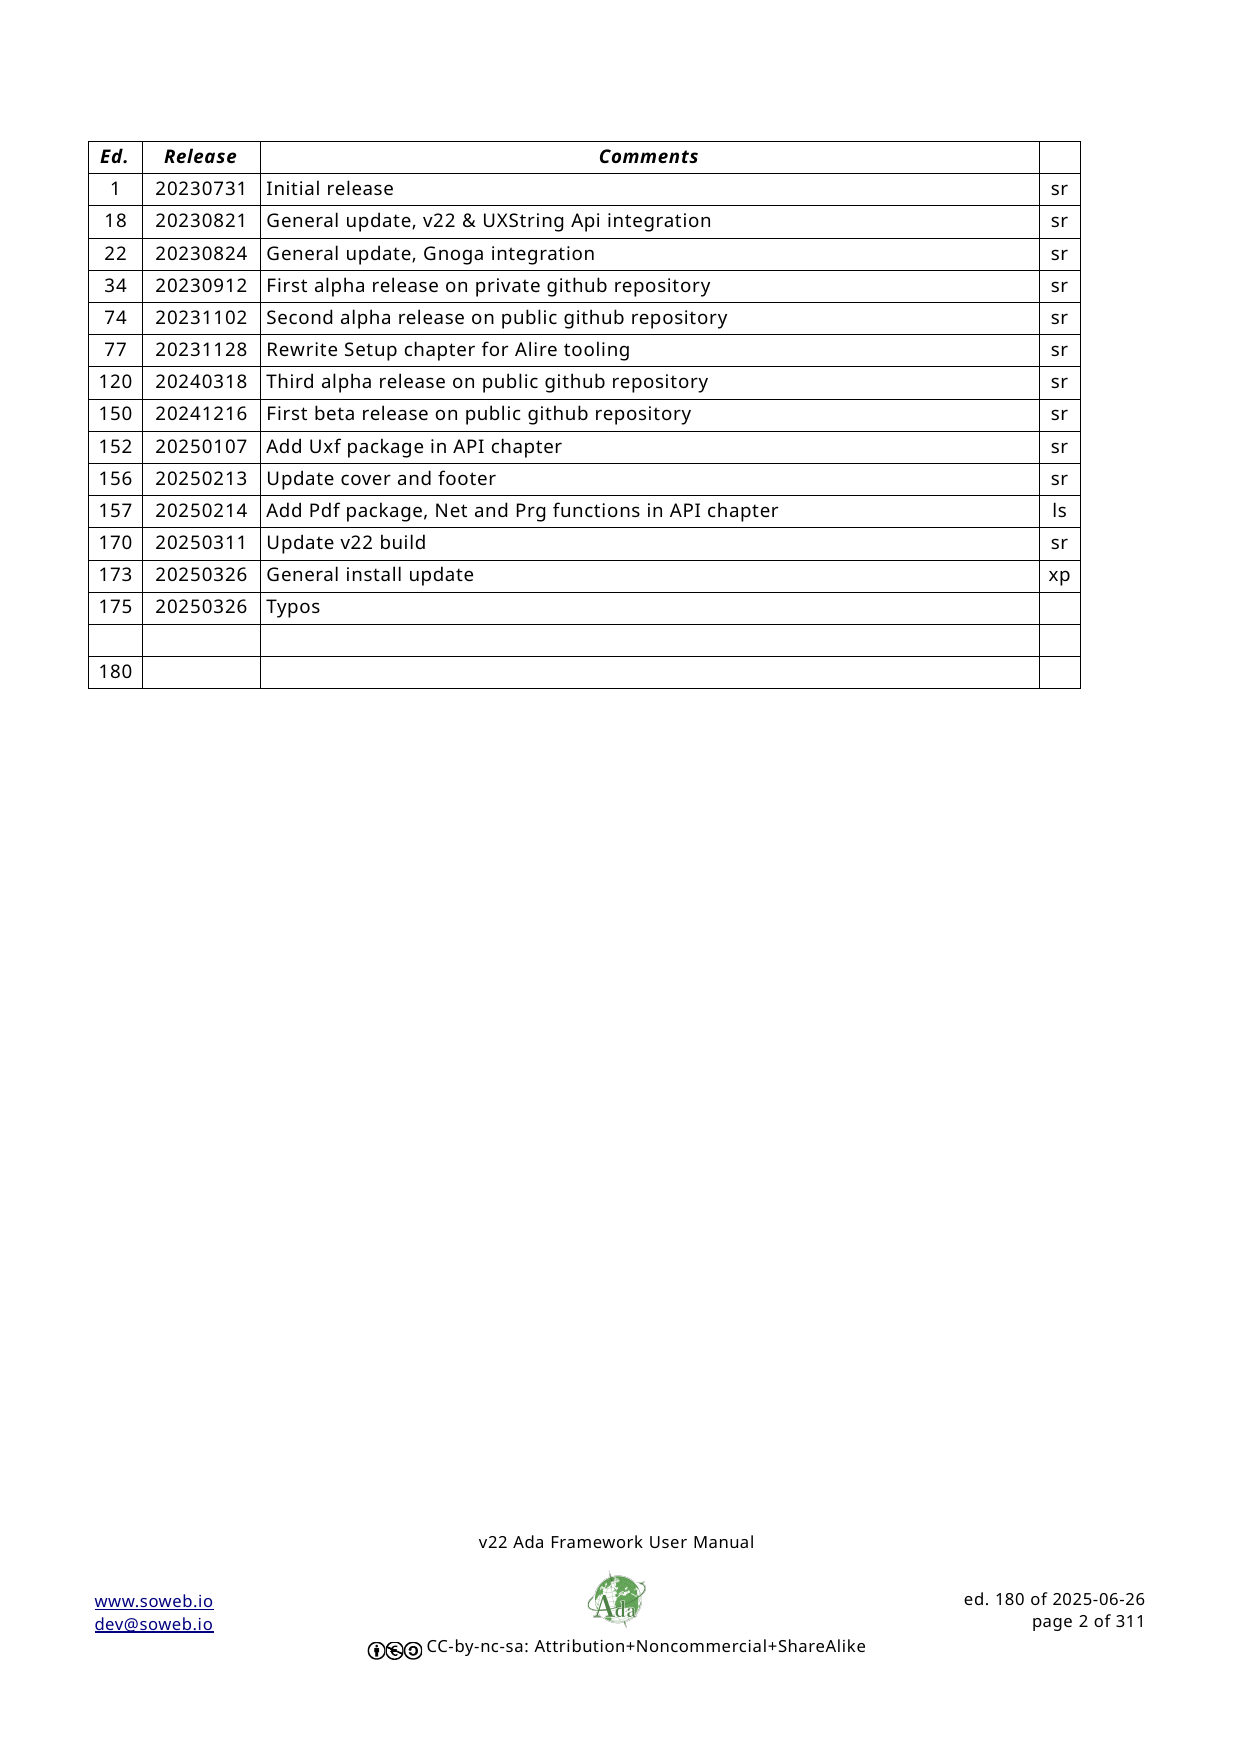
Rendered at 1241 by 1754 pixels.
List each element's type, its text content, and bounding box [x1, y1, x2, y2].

table_cell [89, 625, 142, 656]
table_cell [143, 657, 260, 688]
table_cell 20250326 [143, 561, 260, 592]
table_cell 156 [89, 464, 142, 495]
table_cell xp [1040, 561, 1080, 592]
table_cell 20230731 [143, 174, 260, 205]
table_cell 18 [89, 206, 142, 238]
table_cell [261, 625, 1039, 656]
table_cell 20250311 [143, 528, 260, 559]
table_cell Initial release [261, 174, 1039, 205]
table_cell General update, v22 & UXString Api integration [261, 206, 1039, 238]
table_cell sr [1040, 400, 1080, 431]
table_cell First beta release on public github repository [261, 400, 1039, 431]
table_cell sr [1040, 174, 1080, 205]
table_cell 20231102 [143, 303, 260, 334]
table_cell 173 [89, 561, 142, 592]
table_cell 175 [89, 593, 142, 624]
table_cell sr [1040, 303, 1080, 334]
table_cell sr [1040, 335, 1080, 366]
table_cell [261, 657, 1039, 688]
table_cell 20230824 [143, 239, 260, 270]
table_cell sr [1040, 528, 1080, 559]
table_cell Rewrite Setup chapter for Alire tooling [261, 335, 1039, 366]
table_header Comments [261, 142, 1039, 173]
table_cell sr [1040, 271, 1080, 302]
table_cell Update cover and footer [261, 464, 1039, 495]
table_cell [143, 625, 260, 656]
table_cell 180 [89, 657, 142, 688]
table_cell 20250326 [143, 593, 260, 624]
table_cell Add Uxf package in API chapter [261, 432, 1039, 463]
table_cell 20231128 [143, 335, 260, 366]
table_cell 20250107 [143, 432, 260, 463]
table_cell sr [1040, 432, 1080, 463]
table_cell sr [1040, 239, 1080, 270]
table_cell ls [1040, 496, 1080, 527]
picture [367, 1642, 423, 1660]
table_cell 152 [89, 432, 142, 463]
table_cell 34 [89, 271, 142, 302]
table_header Release [143, 142, 260, 173]
table_cell General install update [261, 561, 1039, 592]
table_cell 20240318 [143, 367, 260, 398]
table_cell [1040, 657, 1080, 688]
table_cell [1040, 625, 1080, 656]
table_cell sr [1040, 367, 1080, 398]
table_cell Third alpha release on public github repository [261, 367, 1039, 398]
table_cell 120 [89, 367, 142, 398]
table_cell 20230821 [143, 206, 260, 238]
table_cell Second alpha release on public github repository [261, 303, 1039, 334]
table_cell Update v22 build [261, 528, 1039, 559]
table_cell 150 [89, 400, 142, 431]
table_cell 77 [89, 335, 142, 366]
table_cell 74 [89, 303, 142, 334]
table_cell First alpha release on private github repository [261, 271, 1039, 302]
table_cell sr [1040, 206, 1080, 238]
table_cell 170 [89, 528, 142, 559]
table_cell 1 [89, 174, 142, 205]
table_cell sr [1040, 464, 1080, 495]
table_cell 157 [89, 496, 142, 527]
table_cell 20250214 [143, 496, 260, 527]
picture [587, 1570, 646, 1629]
table_header Ed. [89, 142, 142, 173]
table_cell General update, Gnoga integration [261, 239, 1039, 270]
table_header [1040, 142, 1080, 173]
table_cell Typos [261, 593, 1039, 624]
table_cell [1040, 593, 1080, 624]
table_cell 20250213 [143, 464, 260, 495]
table_cell 20241216 [143, 400, 260, 431]
table_cell 22 [89, 239, 142, 270]
table_cell 20230912 [143, 271, 260, 302]
table_cell Add Pdf package, Net and Prg functions in API chapter [261, 496, 1039, 527]
